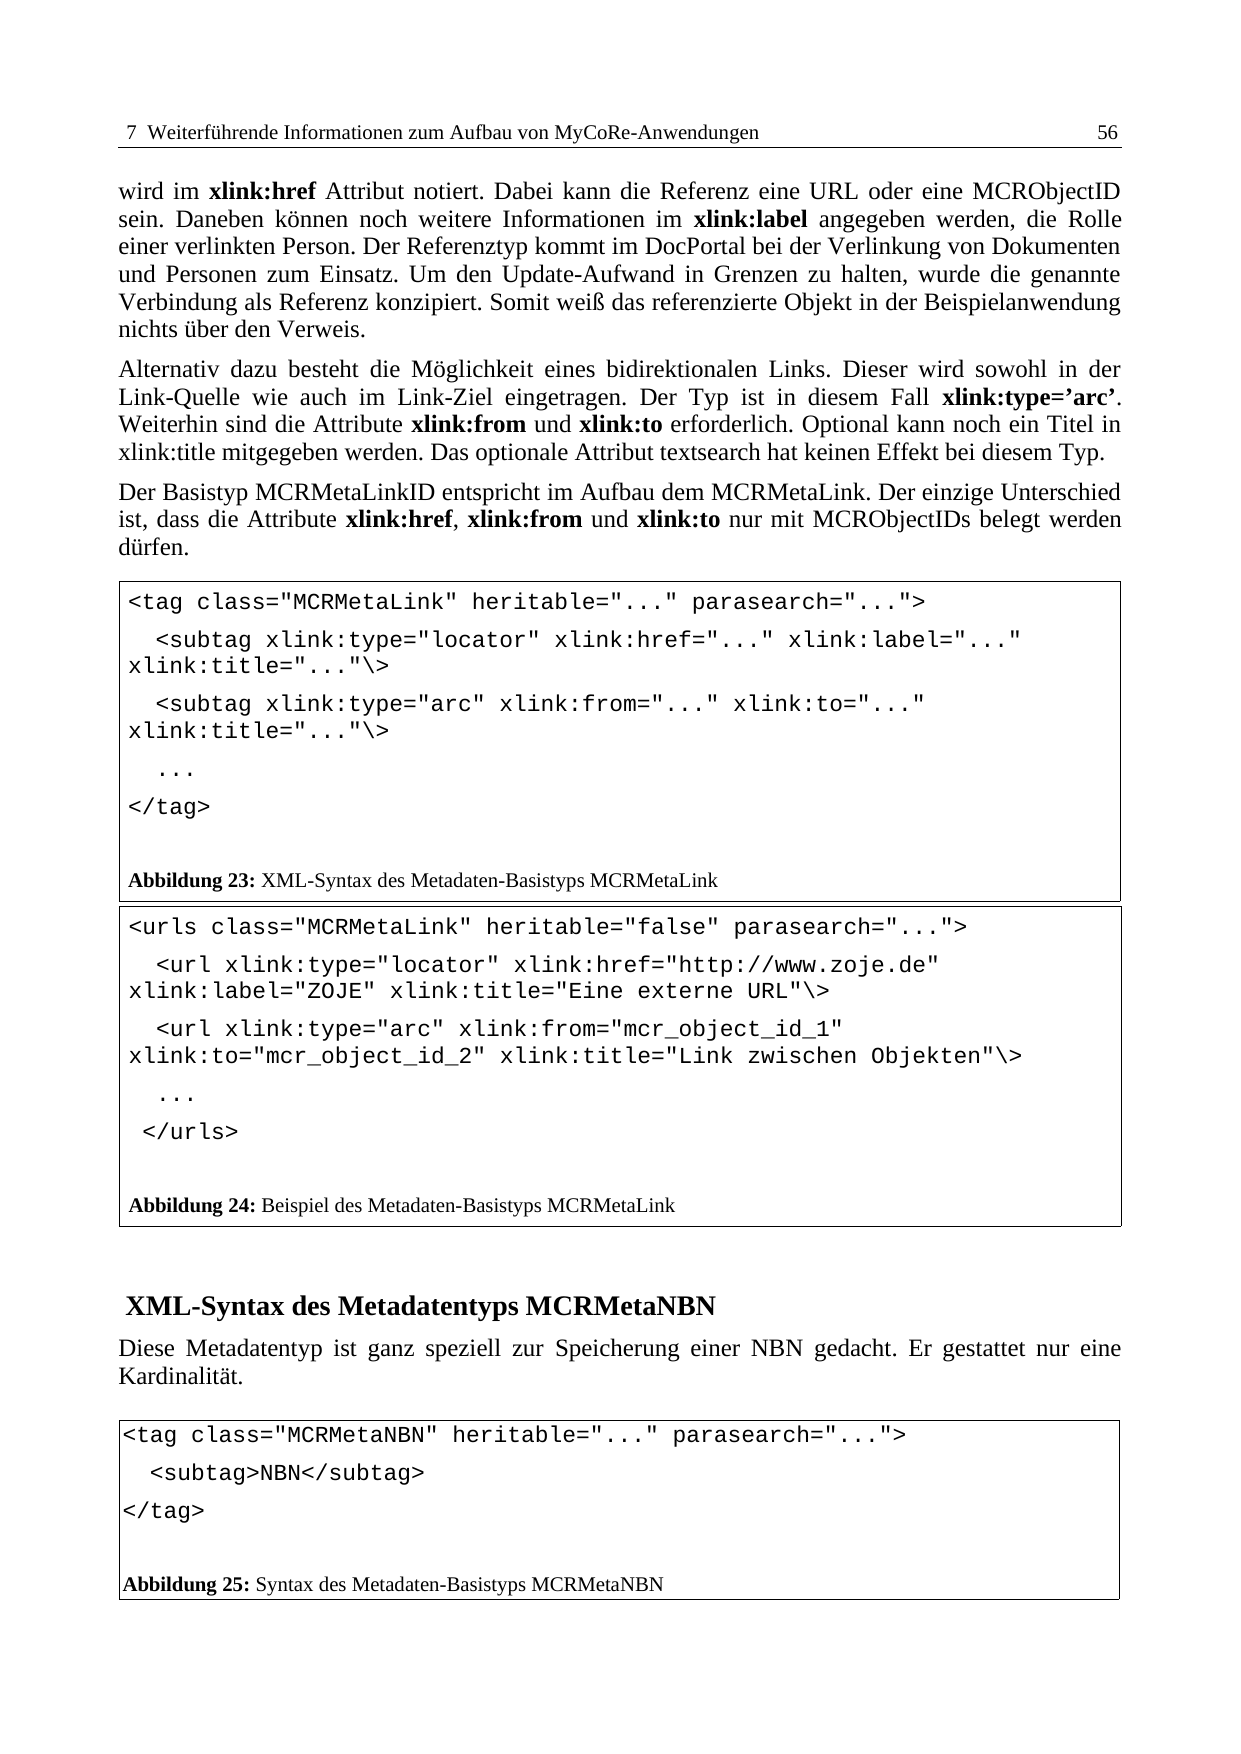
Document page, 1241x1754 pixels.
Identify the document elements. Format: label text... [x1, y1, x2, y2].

text [120, 1421, 1119, 1599]
text <subtag xlink:type="locator" xlink:href="..." xlink:label="..." xlink:title="..."\> [128, 628, 1111, 681]
text <tag class="MCRMetaNBN" heritable="..." parasearch="..."> [122, 1423, 1116, 1449]
text <tag class="MCRMetaLink" heritable="..." parasearch="..."> [128, 590, 1111, 617]
subtitle XML-Syntax des Metadatentyps MCRMetaNBN [118, 1291, 1122, 1322]
text Alternativ dazu besteht die Möglichkeit eines bidirektionalen Links. Dieser wird sowohl in der Link-Quelle wie auch im Link-Ziel eingetragen. Der Typ ist in diesem Fall xlink:type=’arc’. Weiterhin sind die Attribute xlink:from und xlink:to erforderlich. Optional kann noch ein Titel in xlink:title mitgegeben werden. Das optionale Attribut textsearch hat keinen Effekt bei diesem Typ. [118, 355, 1122, 466]
text Abbildung 25: Syntax des Metadaten-Basistyps MCRMetaNBN [122, 1573, 1116, 1596]
text </tag> [128, 795, 1111, 821]
text ... [128, 1082, 1112, 1108]
text Abbildung 24: Beispiel des Metadaten-Basistyps MCRMetaLink [128, 1194, 1112, 1217]
text <urls class="MCRMetaLink" heritable="false" parasearch="..."> [128, 915, 1112, 942]
text <subtag>NBN</subtag> [122, 1461, 1116, 1487]
text ... [128, 757, 1111, 783]
text <url xlink:type="locator" xlink:href="http://www.zoje.de" xlink:label="ZOJE" xlink:title="Eine externe URL"\> [128, 953, 1112, 1006]
text </tag> [122, 1499, 1116, 1525]
text <subtag xlink:type="arc" xlink:from="..." xlink:to="..." xlink:title="..."\> [128, 693, 1111, 745]
text Der Basistyp MCRMetaLinkID entspricht im Aufbau dem MCRMetaLink. Der einzige Unterschied ist, dass die Attribute xlink:href, xlink:from und xlink:to nur mit MCRObjectIDs belegt werden dürfen. [118, 478, 1122, 561]
text </urls> [128, 1120, 1112, 1146]
text Abbildung 23: XML-Syntax des Metadaten-Basistyps MCRMetaLink [128, 869, 1111, 892]
text Diese Metadatentyp ist ganz speziell zur Speicherung einer NBN gedacht. Er gestattet nur eine Kardinalität. [118, 1334, 1122, 1390]
text wird im xlink:href Attribut notiert. Dabei kann die Referenz eine URL oder eine MCRObjectID sein. Daneben können noch weitere Informationen im xlink:label angegeben werden, die Rolle einer verlinkten Person. Der Referenztyp kommt im DocPortal bei der Verlinkung von Dokumenten und Personen zum Einsatz. Um den Update-Aufwand in Grenzen zu halten, wurde die genannte Verbindung als Referenz konzipiert. Somit weiß das referenzierte Objekt in der Beispielanwendung nichts über den Verweis. [118, 177, 1122, 343]
text <url xlink:type="arc" xlink:from="mcr_object_id_1" xlink:to="mcr_object_id_2" xlink:title="Link zwischen Objekten"\> [128, 1018, 1112, 1070]
